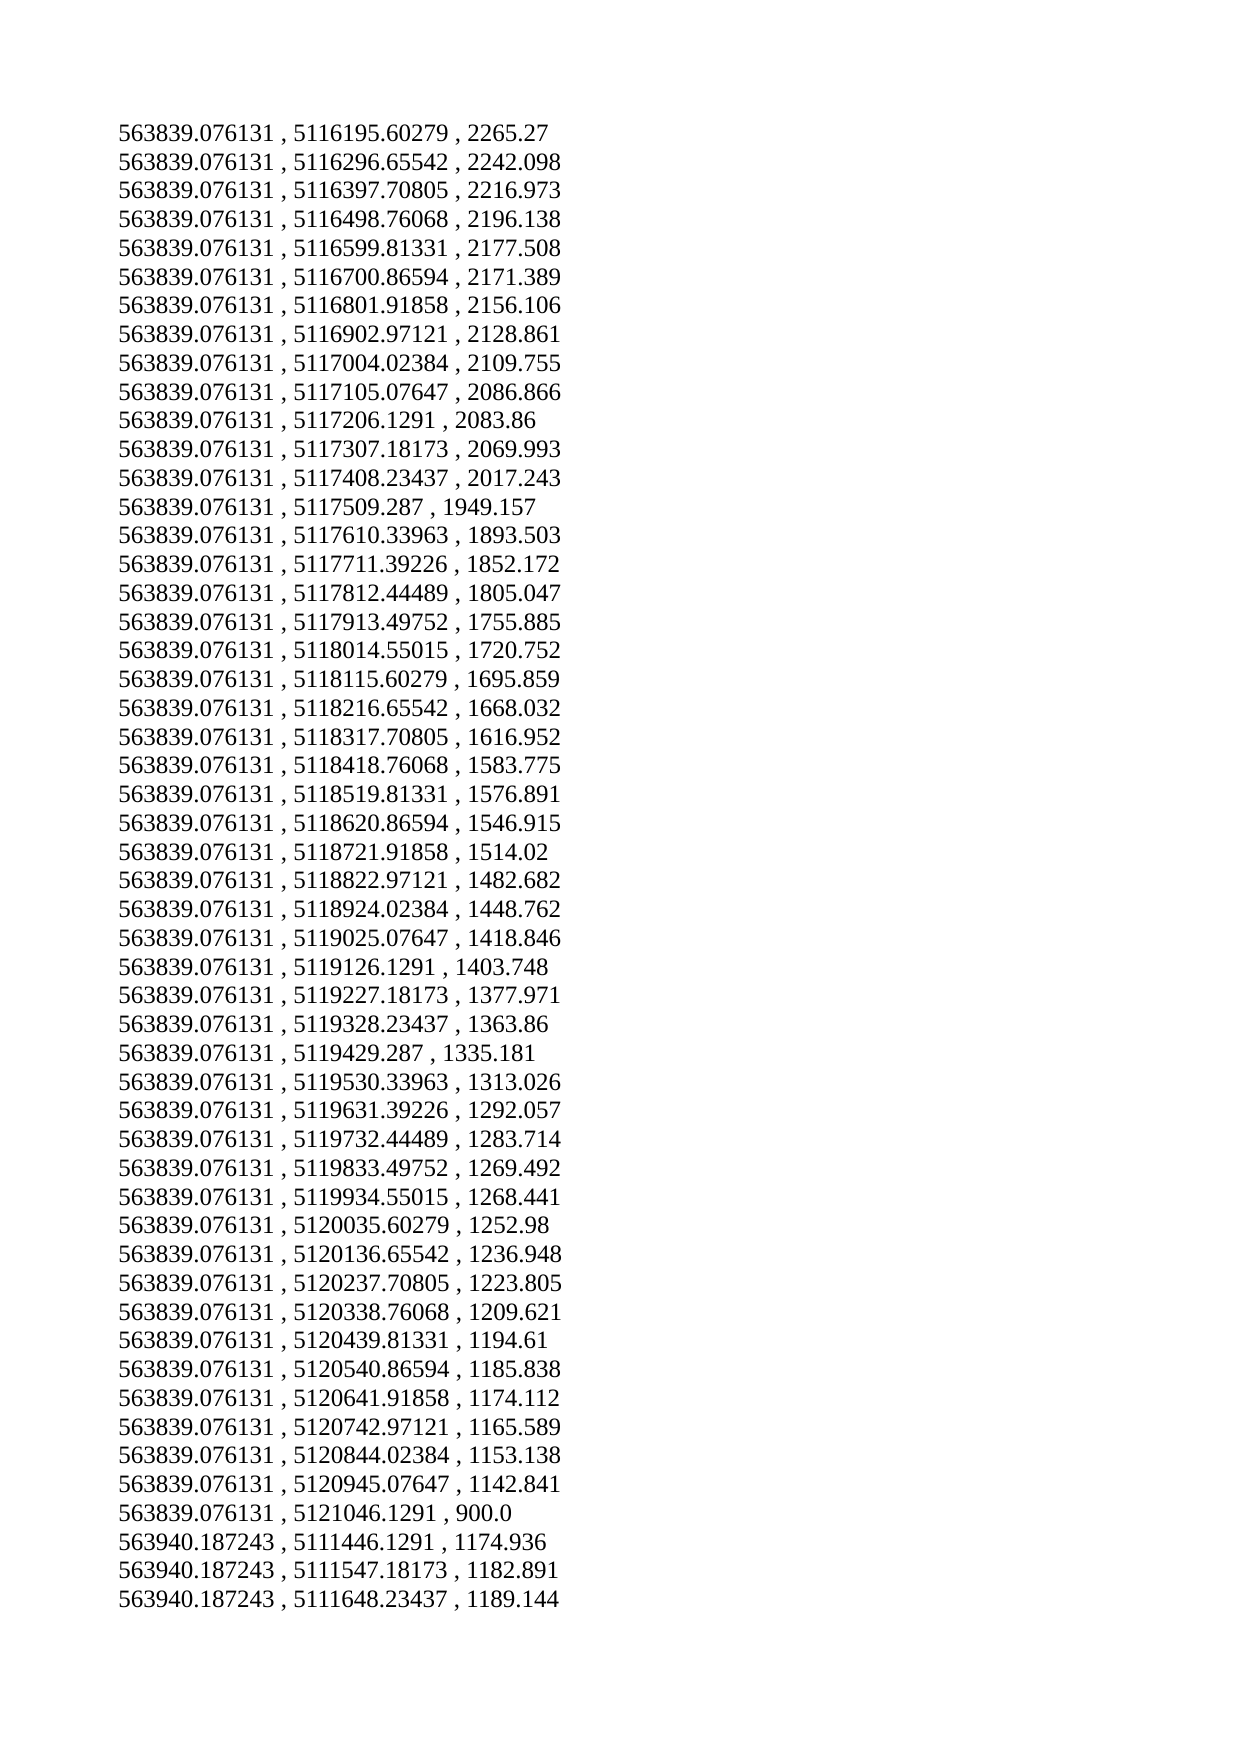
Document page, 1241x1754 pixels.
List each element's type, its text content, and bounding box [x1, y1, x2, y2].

text 563839.076131 , 5116599.81331 , 2177.508 [118, 233, 1122, 262]
text 563839.076131 , 5120338.76068 , 1209.621 [118, 1297, 1122, 1326]
text 563839.076131 , 5119934.55015 , 1268.441 [118, 1182, 1122, 1211]
text 563839.076131 , 5116801.91858 , 2156.106 [118, 291, 1122, 319]
text 563839.076131 , 5118519.81331 , 1576.891 [118, 779, 1122, 808]
text 563839.076131 , 5119631.39226 , 1292.057 [118, 1096, 1122, 1124]
text 563839.076131 , 5117812.44489 , 1805.047 [118, 578, 1122, 607]
text 563839.076131 , 5120035.60279 , 1252.98 [118, 1211, 1122, 1239]
text 563839.076131 , 5120945.07647 , 1142.841 [118, 1469, 1122, 1498]
text 563839.076131 , 5120540.86594 , 1185.838 [118, 1354, 1122, 1383]
text 563839.076131 , 5120742.97121 , 1165.589 [118, 1412, 1122, 1441]
text 563839.076131 , 5119732.44489 , 1283.714 [118, 1124, 1122, 1153]
text 563839.076131 , 5120844.02384 , 1153.138 [118, 1441, 1122, 1469]
text 563839.076131 , 5120641.91858 , 1174.112 [118, 1383, 1122, 1412]
text 563839.076131 , 5117307.18173 , 2069.993 [118, 434, 1122, 463]
text 563839.076131 , 5121046.1291 , 900.0 [118, 1498, 1122, 1527]
text 563839.076131 , 5117004.02384 , 2109.755 [118, 348, 1122, 377]
text 563839.076131 , 5118721.91858 , 1514.02 [118, 837, 1122, 866]
text 563839.076131 , 5116902.97121 , 2128.861 [118, 319, 1122, 348]
text 563839.076131 , 5120136.65542 , 1236.948 [118, 1239, 1122, 1268]
text 563839.076131 , 5116397.70805 , 2216.973 [118, 176, 1122, 204]
text 563839.076131 , 5118014.55015 , 1720.752 [118, 636, 1122, 664]
text 563839.076131 , 5116195.60279 , 2265.27 [118, 118, 1122, 147]
text 563839.076131 , 5118216.65542 , 1668.032 [118, 693, 1122, 722]
text 563839.076131 , 5118924.02384 , 1448.762 [118, 894, 1122, 923]
text 563839.076131 , 5117408.23437 , 2017.243 [118, 463, 1122, 492]
text 563839.076131 , 5120439.81331 , 1194.61 [118, 1326, 1122, 1354]
text 563839.076131 , 5117105.07647 , 2086.866 [118, 377, 1122, 406]
text 563839.076131 , 5119328.23437 , 1363.86 [118, 1009, 1122, 1038]
text 563839.076131 , 5119126.1291 , 1403.748 [118, 952, 1122, 981]
text 563940.187243 , 5111648.23437 , 1189.144 [118, 1584, 1122, 1613]
text 563839.076131 , 5118620.86594 , 1546.915 [118, 808, 1122, 837]
text 563839.076131 , 5119429.287 , 1335.181 [118, 1038, 1122, 1067]
text 563839.076131 , 5119025.07647 , 1418.846 [118, 923, 1122, 952]
text 563940.187243 , 5111446.1291 , 1174.936 [118, 1527, 1122, 1556]
text 563839.076131 , 5116498.76068 , 2196.138 [118, 204, 1122, 233]
text 563839.076131 , 5118822.97121 , 1482.682 [118, 866, 1122, 894]
text 563839.076131 , 5119530.33963 , 1313.026 [118, 1067, 1122, 1096]
text 563839.076131 , 5117206.1291 , 2083.86 [118, 406, 1122, 434]
text 563839.076131 , 5117913.49752 , 1755.885 [118, 607, 1122, 636]
text 563839.076131 , 5117509.287 , 1949.157 [118, 492, 1122, 521]
text 563839.076131 , 5117711.39226 , 1852.172 [118, 549, 1122, 578]
text 563839.076131 , 5118115.60279 , 1695.859 [118, 664, 1122, 693]
text 563839.076131 , 5118317.70805 , 1616.952 [118, 722, 1122, 751]
text 563839.076131 , 5116296.65542 , 2242.098 [118, 147, 1122, 176]
text 563839.076131 , 5117610.33963 , 1893.503 [118, 521, 1122, 549]
text 563839.076131 , 5116700.86594 , 2171.389 [118, 262, 1122, 291]
text 563839.076131 , 5118418.76068 , 1583.775 [118, 751, 1122, 779]
text 563839.076131 , 5119833.49752 , 1269.492 [118, 1153, 1122, 1182]
text 563940.187243 , 5111547.18173 , 1182.891 [118, 1556, 1122, 1584]
text 563839.076131 , 5119227.18173 , 1377.971 [118, 981, 1122, 1009]
text 563839.076131 , 5120237.70805 , 1223.805 [118, 1268, 1122, 1297]
